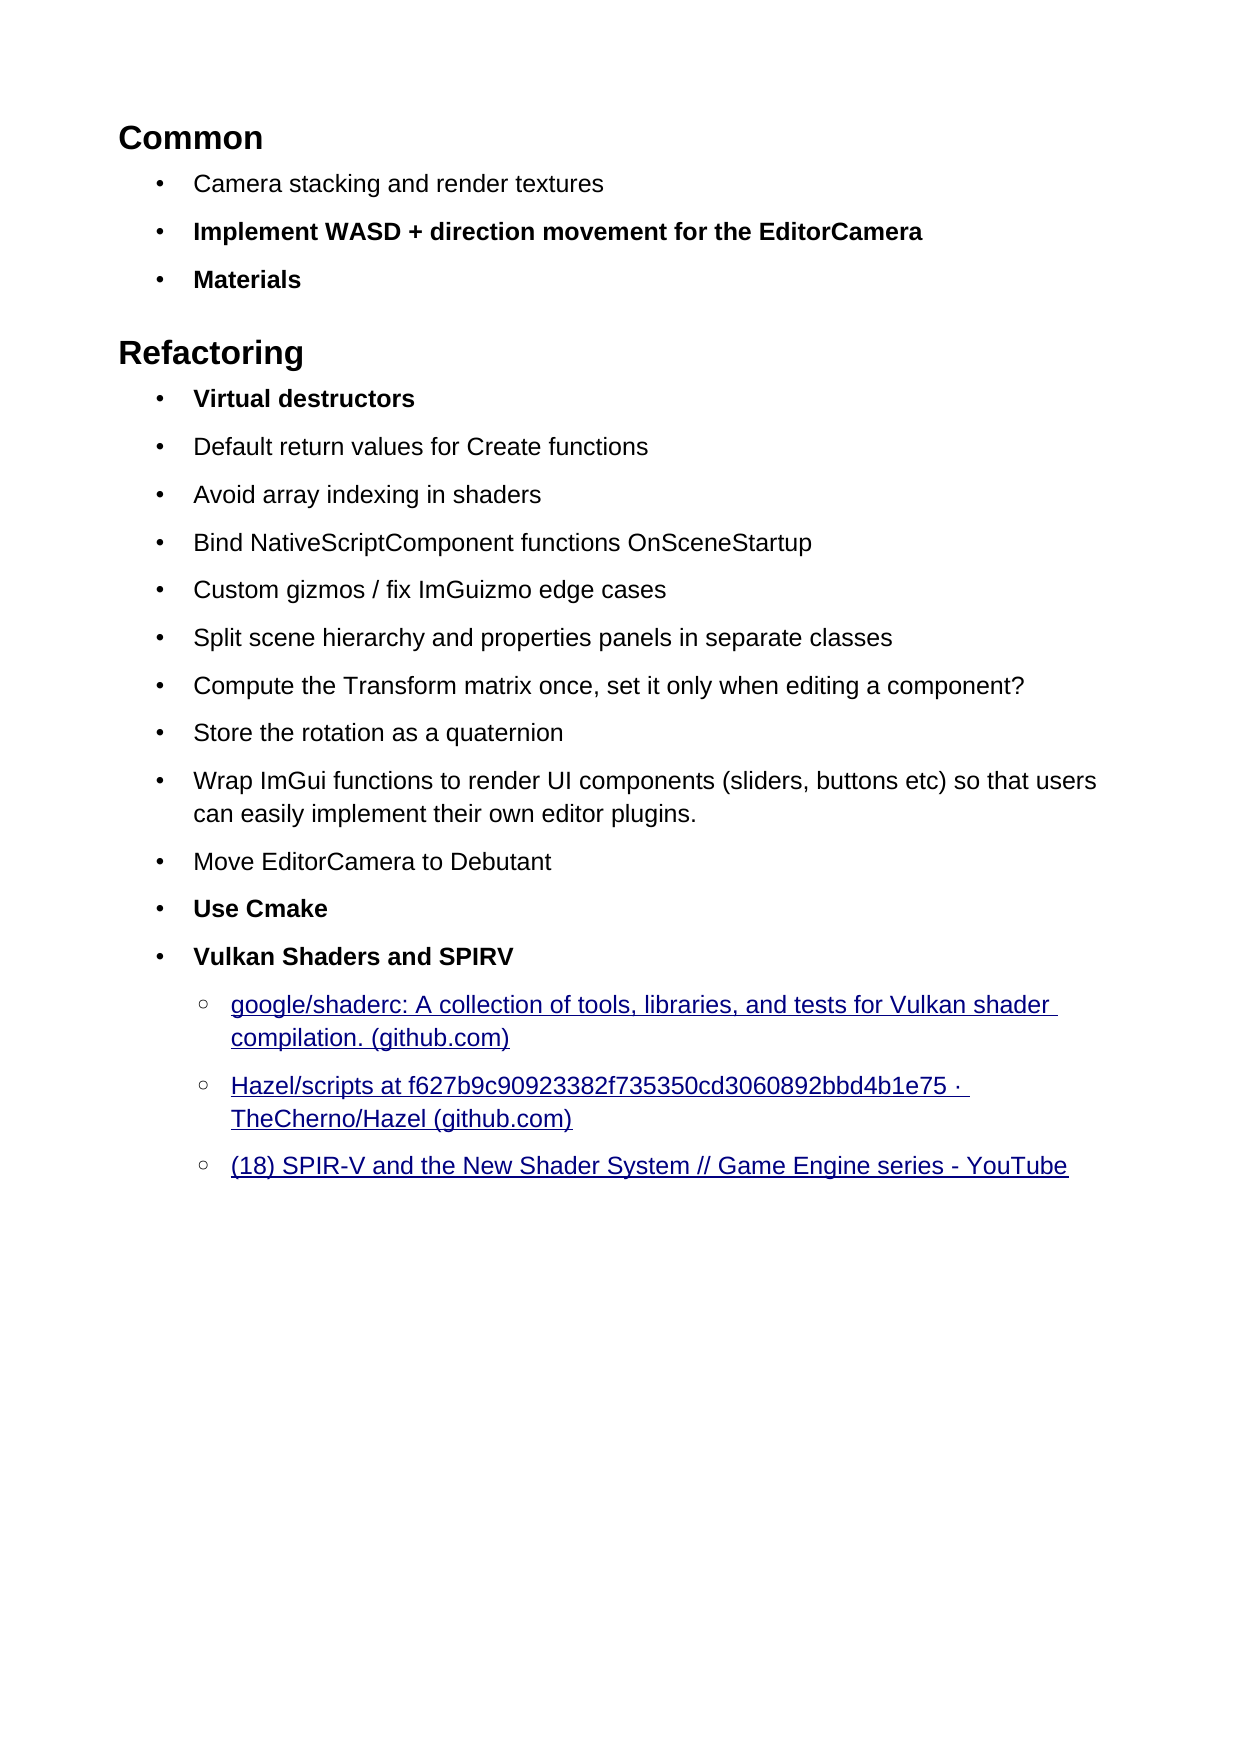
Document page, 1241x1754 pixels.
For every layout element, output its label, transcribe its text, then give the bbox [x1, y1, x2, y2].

list Materials [156, 265, 1122, 293]
list Vulkan Shaders and SPIRV [156, 942, 1122, 971]
list Store the rotation as a quaternion [156, 718, 1122, 747]
list Camera stacking and render textures [156, 169, 1122, 198]
list Compute the Transform matrix once, set it only when editing a component? [156, 671, 1122, 699]
subtitle Refactoring [118, 333, 1122, 372]
subtitle Common [118, 118, 1122, 157]
list Split scene hierarchy and properties panels in separate classes [156, 623, 1122, 652]
list Default return values for Create functions [156, 432, 1122, 461]
list google/shaderc: A collection of tools, libraries, and tests for Vulkan shader compilation. (github.com) [193, 990, 1122, 1052]
list Virtual destructors [156, 384, 1122, 413]
list Move EditorCamera to Debutant [156, 847, 1122, 876]
list Implement WASD + direction movement for the EditorCamera [156, 217, 1122, 246]
list Use Cmake [156, 894, 1122, 923]
list (18) SPIR-V and the New Shader System // Game Engine series - YouTube [193, 1151, 1122, 1180]
list Bind NativeScriptComponent functions OnSceneStartup [156, 527, 1122, 556]
list Wrap ImGui functions to render UI components (sliders, buttons etc) so that users can easily implement their own editor plugins. [156, 766, 1122, 828]
list Avoid array indexing in shaders [156, 480, 1122, 509]
list Hazel/scripts at f627b9c90923382f735350cd3060892bbd4b1e75 · TheCherno/Hazel (github.com) [193, 1071, 1122, 1132]
list Custom gizmos / fix ImGuizmo edge cases [156, 575, 1122, 604]
